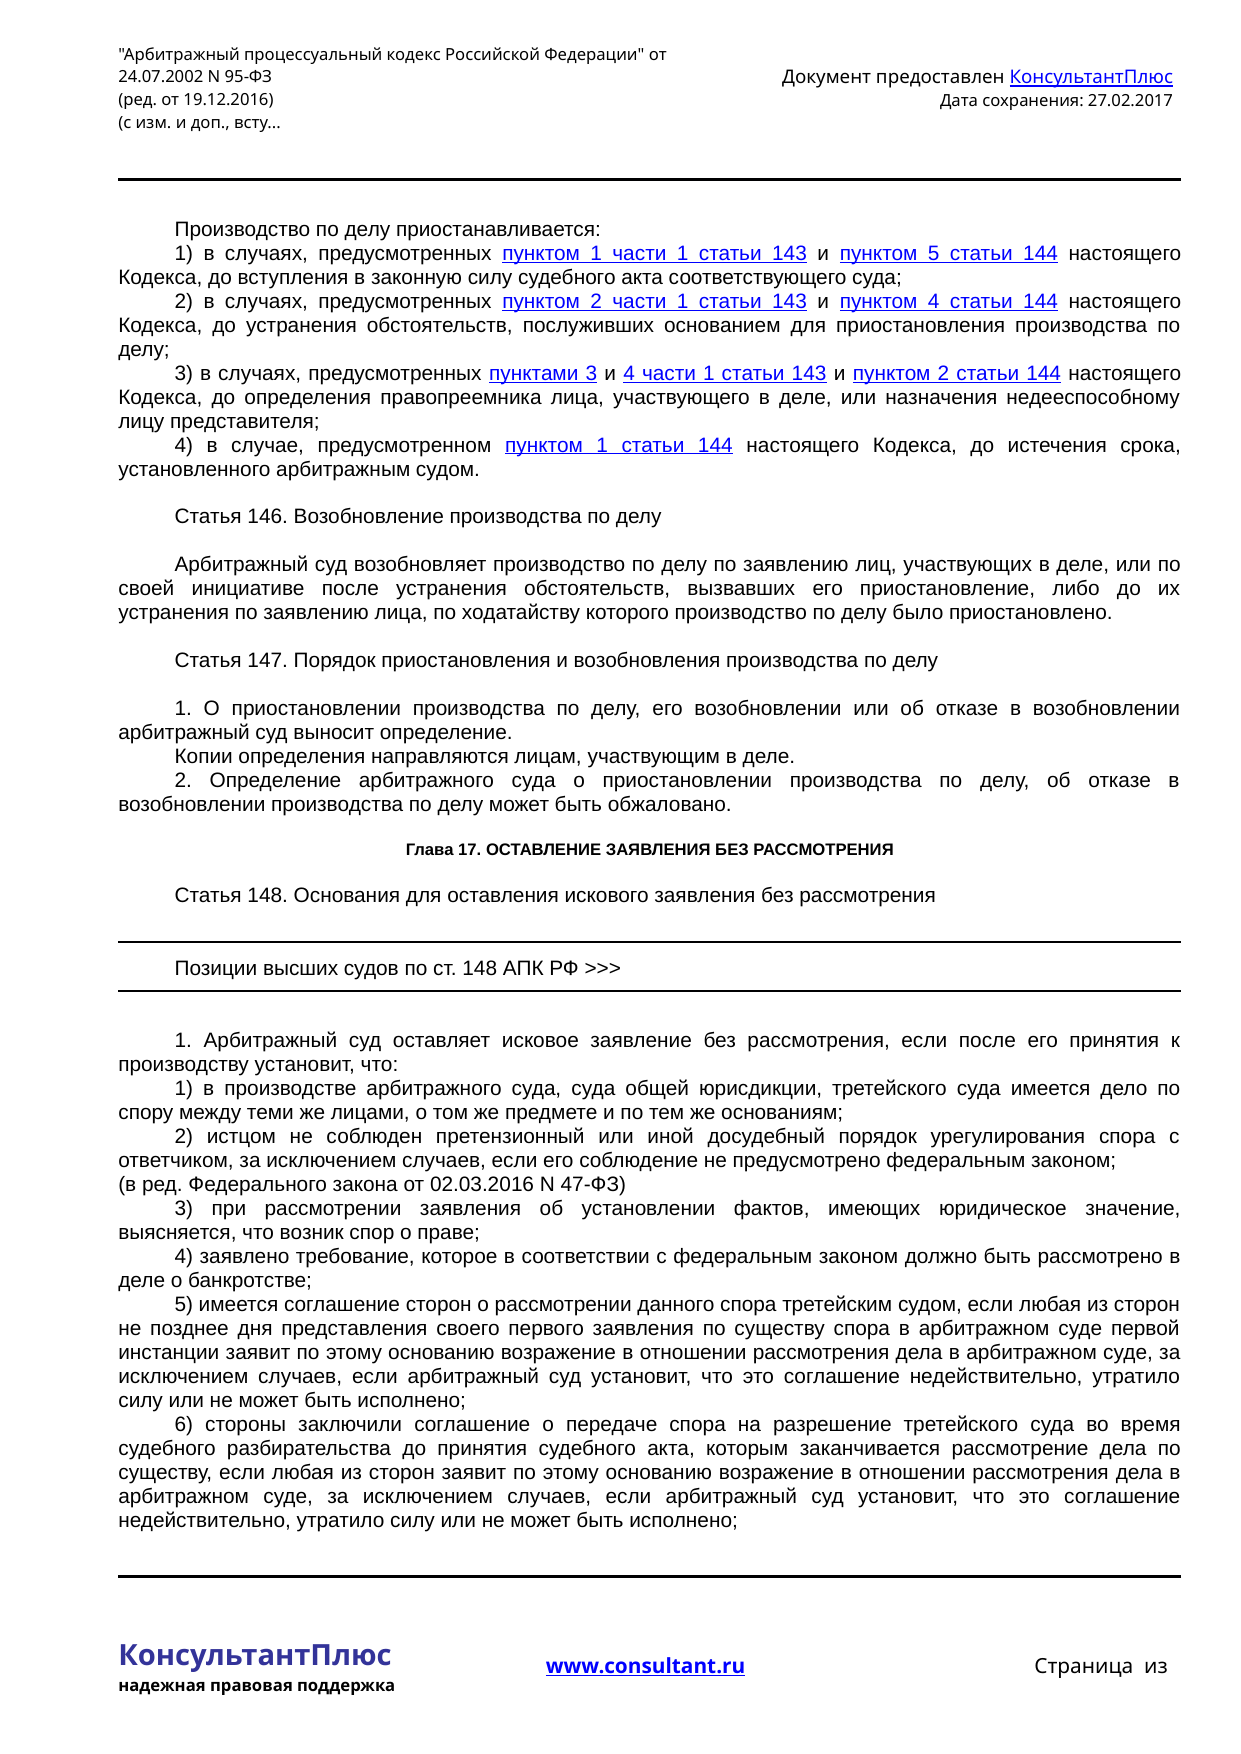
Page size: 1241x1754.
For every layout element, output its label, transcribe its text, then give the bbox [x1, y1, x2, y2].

text (в ред. Федерального закона от 02.03.2016 N 47-ФЗ) [118, 1172, 1181, 1196]
text 1. Арбитражный суд оставляет исковое заявление без рассмотрения, если после его принятия к производству установит, что: [118, 1028, 1181, 1076]
text 4) в случае, предусмотренном пунктом 1 статьи 144 настоящего Кодекса, до истечения срока, установленного арбитражным судом. [118, 432, 1181, 480]
text Арбитражный суд возобновляет производство по делу по заявлению лиц, участвующих в деле, или по своей инициативе после устранения обстоятельств, вызвавших его приостановление, либо до их устранения по заявлению лица, по ходатайству которого производство по делу было приостановлено. [118, 552, 1181, 624]
subtitle Статья 146. Возобновление производства по делу [118, 504, 1181, 528]
text Копии определения направляются лицам, участвующим в деле. [118, 744, 1181, 768]
text 3) при рассмотрении заявления об установлении фактов, имеющих юридическое значение, выясняется, что возник спор о праве; [118, 1196, 1181, 1244]
text 2) истцом не соблюден претензионный или иной досудебный порядок урегулирования спора с ответчиком, за исключением случаев, если его соблюдение не предусмотрено федеральным законом; [118, 1124, 1181, 1172]
subtitle Статья 147. Порядок приостановления и возобновления производства по делу [118, 648, 1181, 672]
text 1. О приостановлении производства по делу, его возобновлении или об отказе в возобновлении арбитражный суд выносит определение. [118, 696, 1181, 744]
text Производство по делу приостанавливается: [118, 217, 1181, 241]
text 3) в случаях, предусмотренных пунктами 3 и 4 части 1 статьи 143 и пунктом 2 статьи 144 настоящего Кодекса, до определения правопреемника лица, участвующего в деле, или назначения недееспособному лицу представителя; [118, 361, 1181, 432]
text 1) в случаях, предусмотренных пунктом 1 части 1 статьи 143 и пунктом 5 статьи 144 настоящего Кодекса, до вступления в законную силу судебного акта соответствующего суда; [118, 241, 1181, 289]
title Глава 17. ОСТАВЛЕНИЕ ЗАЯВЛЕНИЯ БЕЗ РАССМОТРЕНИЯ [118, 840, 1181, 859]
subtitle Статья 148. Основания для оставления искового заявления без рассмотрения [118, 883, 1181, 907]
text 1) в производстве арбитражного суда, суда общей юрисдикции, третейского суда имеется дело по спору между теми же лицами, о том же предмете и по тем же основаниям; [118, 1076, 1181, 1124]
text 4) заявлено требование, которое в соответствии с федеральным законом должно быть рассмотрено в деле о банкротстве; [118, 1244, 1181, 1292]
text Позиции высших судов по ст. 148 АПК РФ >>> [118, 956, 1181, 979]
text 2. Определение арбитражного суда о приостановлении производства по делу, об отказе в возобновлении производства по делу может быть обжаловано. [118, 768, 1181, 816]
text 2) в случаях, предусмотренных пунктом 2 части 1 статьи 143 и пунктом 4 статьи 144 настоящего Кодекса, до устранения обстоятельств, послуживших основанием для приостановления производства по делу; [118, 289, 1181, 361]
text 5) имеется соглашение сторон о рассмотрении данного спора третейским судом, если любая из сторон не позднее дня представления своего первого заявления по существу спора в арбитражном суде первой инстанции заявит по этому основанию возражение в отношении рассмотрения дела в арбитражном суде, за исключением случаев, если арбитражный суд установит, что это соглашение недействительно, утратило силу или не может быть исполнено; [118, 1292, 1181, 1412]
text 6) стороны заключили соглашение о передаче спора на разрешение третейского суда во время судебного разбирательства до принятия судебного акта, которым заканчивается рассмотрение дела по существу, если любая из сторон заявит по этому основанию возражение в отношении рассмотрения дела в арбитражном суде, за исключением случаев, если арбитражный суд установит, что это соглашение недействительно, утратило силу или не может быть исполнено; [118, 1412, 1181, 1531]
